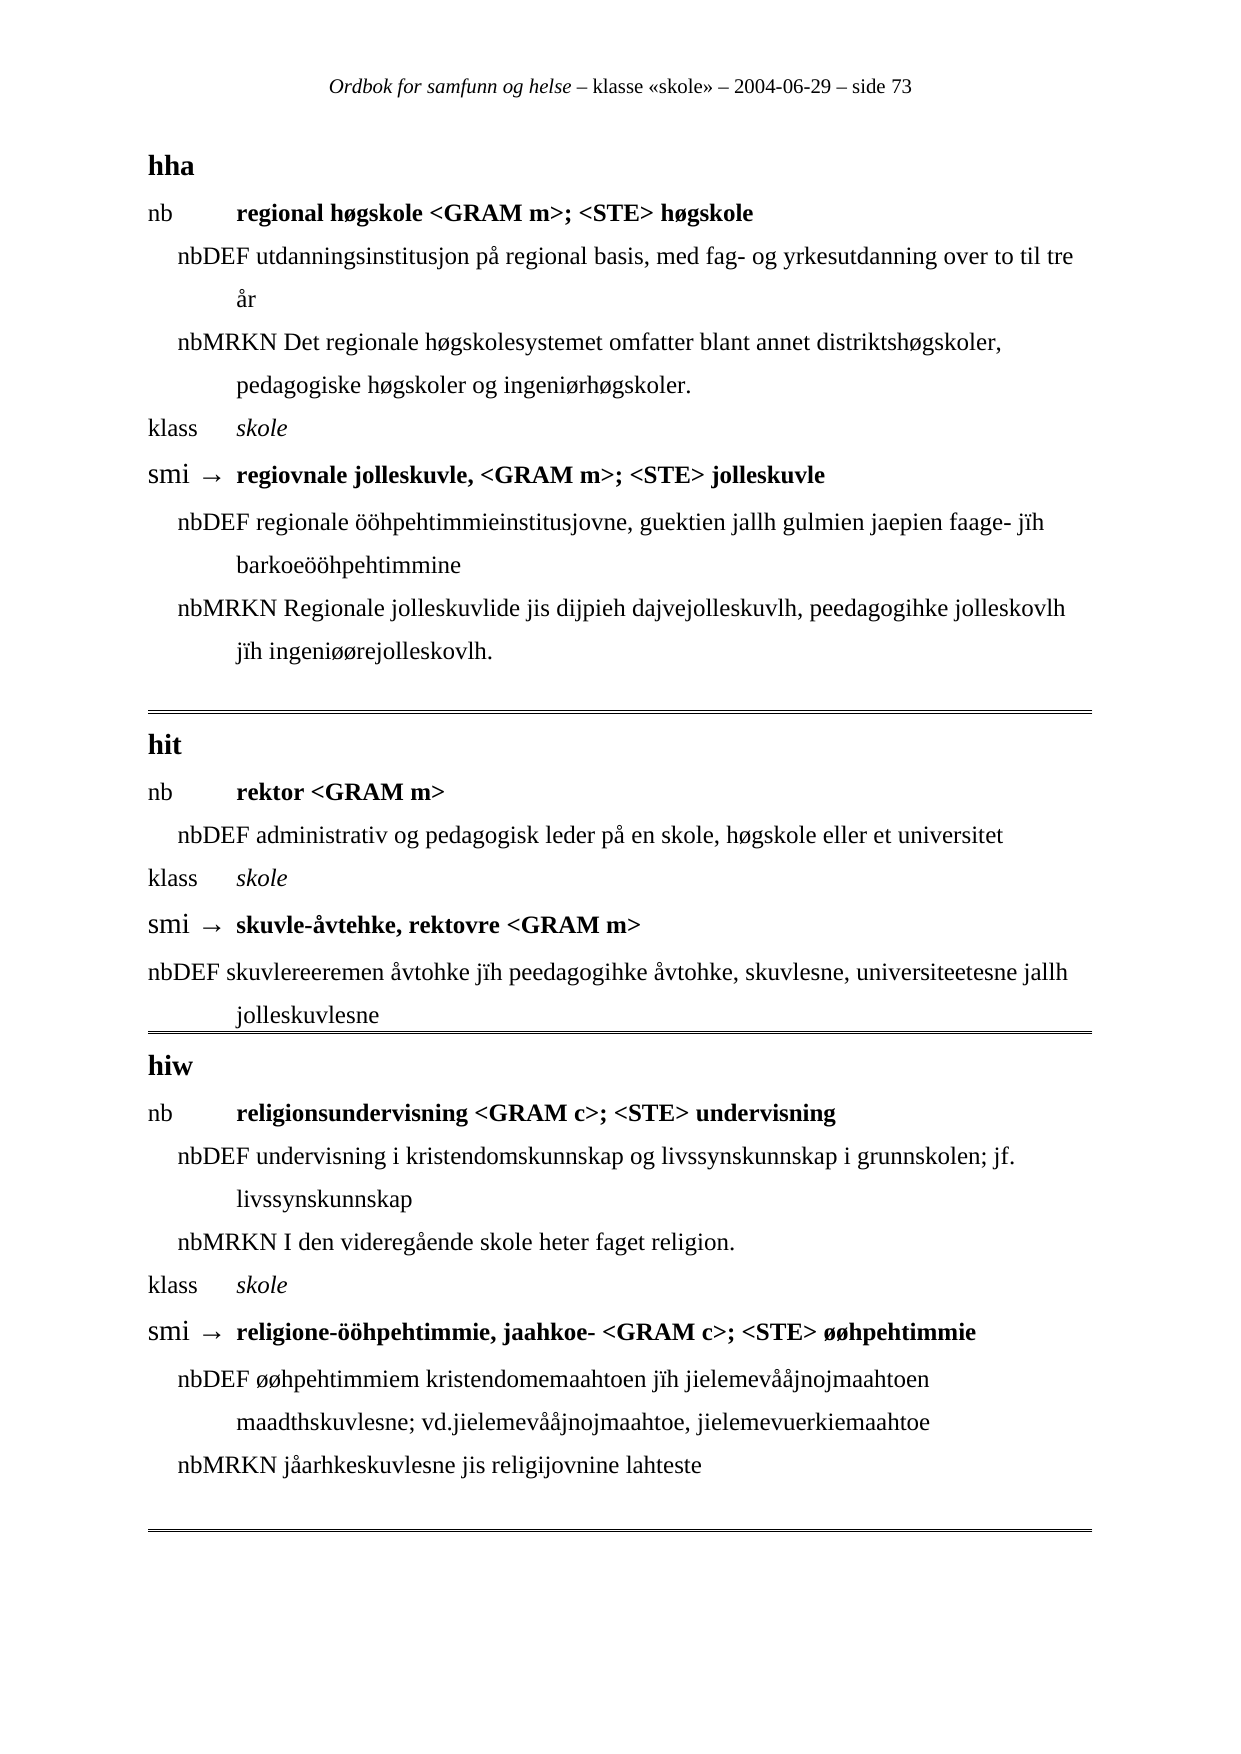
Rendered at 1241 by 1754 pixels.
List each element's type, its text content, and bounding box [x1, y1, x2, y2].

text hha [148, 148, 1092, 181]
text klass skole [148, 863, 1092, 892]
text nbDEF skuvlereeremen åvtohke jïh peedagogihke åvtohke, skuvlesne, universiteetesne jallh jolleskuvlesne [148, 957, 1092, 1031]
text nbDEF administrativ og pedagogisk leder på en skole, høgskole eller et universitet [177, 820, 1092, 849]
text nb rektor <GRAM m> [148, 777, 1092, 806]
text smi → skuvle-åvtehke, rektovre <GRAM m> [148, 907, 1092, 940]
text nbMRKN I den videregående skole heter faget religion. [177, 1227, 1092, 1256]
text klass skole [148, 413, 1092, 442]
text hiw [148, 1048, 1092, 1081]
text nbDEF regionale ööhpehtimmieinstitusjovne, guektien jallh gulmien jaepien faage- jïh barkoeööhpehtimmine [177, 507, 1092, 579]
text nbMRKN Regionale jolleskuvlide jis dijpieh dajvejolleskuvlh, peedagogihke jolleskovlh jïh ingeniøørejolleskovlh. [177, 593, 1092, 665]
text nbMRKN jåarhkeskuvlesne jis religijovnine lahteste [177, 1450, 1092, 1479]
text smi → regiovnale jolleskuvle, <GRAM m>; <STE> jolleskuvle [148, 457, 1092, 490]
text hit [148, 727, 1092, 761]
text klass skole [148, 1270, 1092, 1299]
text smi → religione-ööhpehtimmie, jaahkoe- <GRAM c>; <STE> øøhpehtimmie [148, 1313, 1092, 1347]
text nbMRKN Det regionale høgskolesystemet omfatter blant annet distriktshøgskoler, pedagogiske høgskoler og ingeniørhøgskoler. [177, 327, 1092, 399]
text nb religionsundervisning <GRAM c>; <STE> undervisning [148, 1098, 1092, 1127]
text nbDEF undervisning i kristendomskunnskap og livssynskunnskap i grunnskolen; jf. livssynskunnskap [177, 1141, 1092, 1213]
text nbDEF øøhpehtimmiem kristendomemaahtoen jïh jielemevååjnojmaahtoen maadthskuvlesne; vd.jielemevååjnojmaahtoe, jielemevuerkiemaahtoe [177, 1364, 1092, 1436]
text nbDEF utdanningsinstitusjon på regional basis, med fag- og yrkesutdanning over to til tre år [177, 241, 1092, 313]
text nb regional høgskole <GRAM m>; <STE> høgskole [148, 198, 1092, 227]
